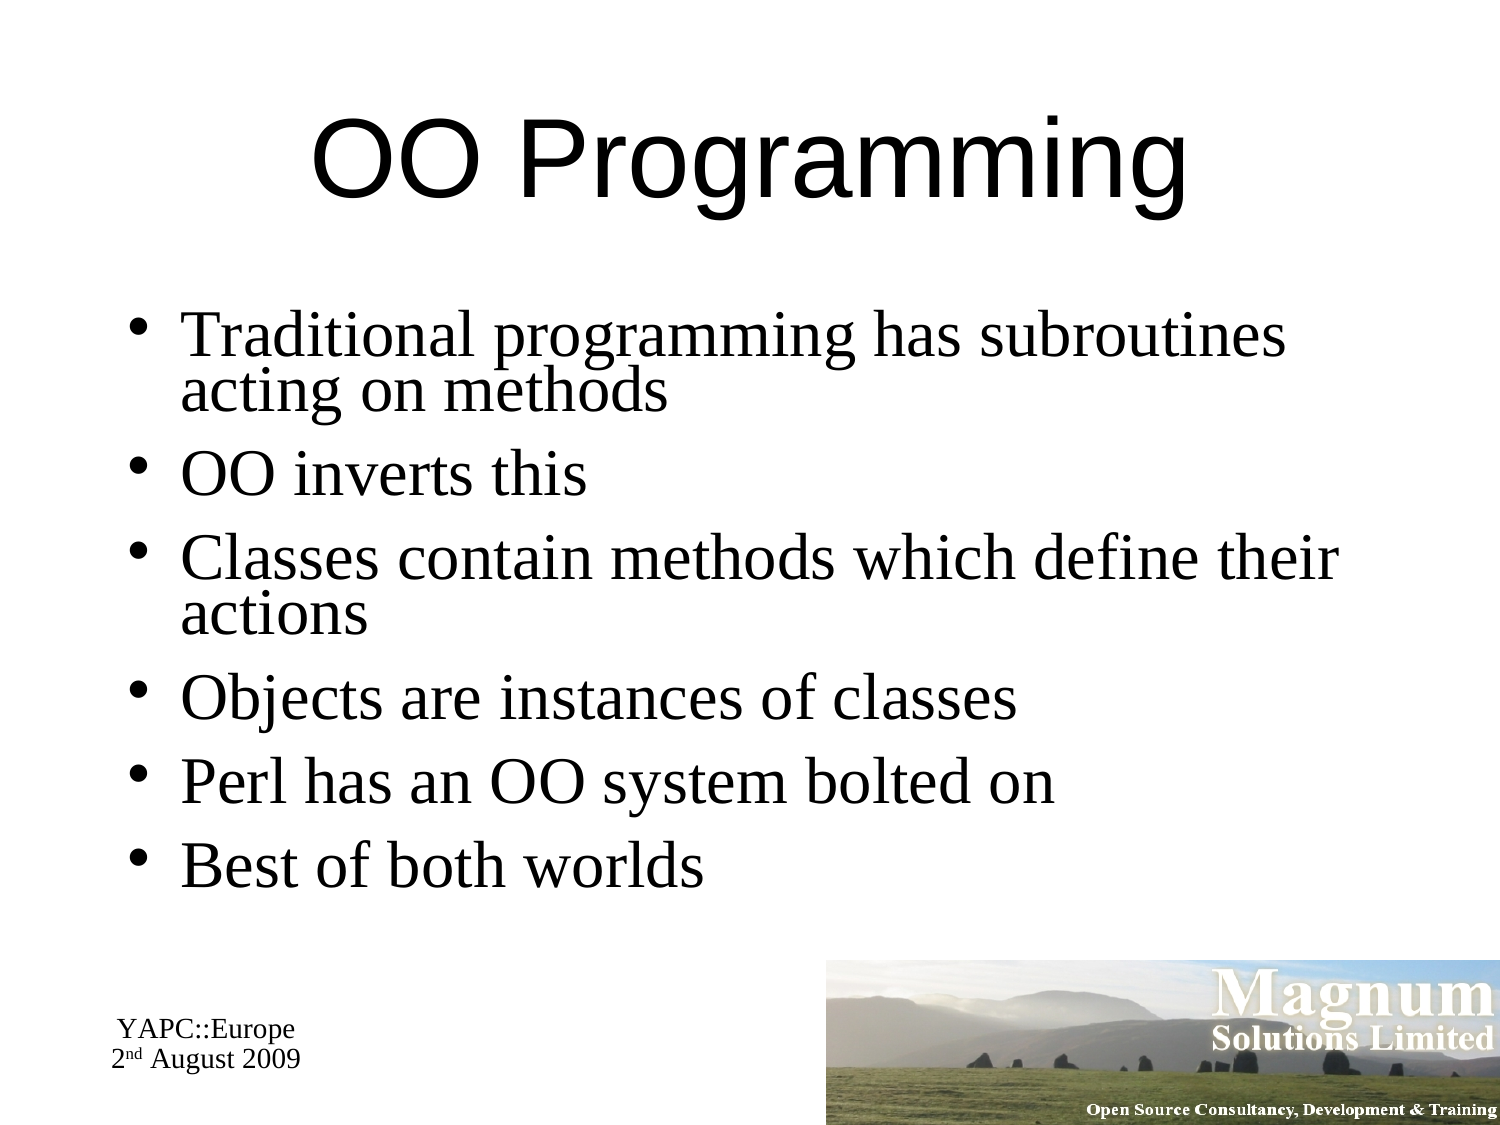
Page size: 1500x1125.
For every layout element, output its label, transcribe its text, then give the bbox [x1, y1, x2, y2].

title OO Programming [110, 19, 1391, 296]
list Traditional programming has subroutines acting on methods OO inverts this Classes contain methods which define their actions Objects are instances of classes Perl has an OO system bolted on Best of both worlds [110, 312, 1391, 1006]
picture [826, 960, 1500, 1125]
